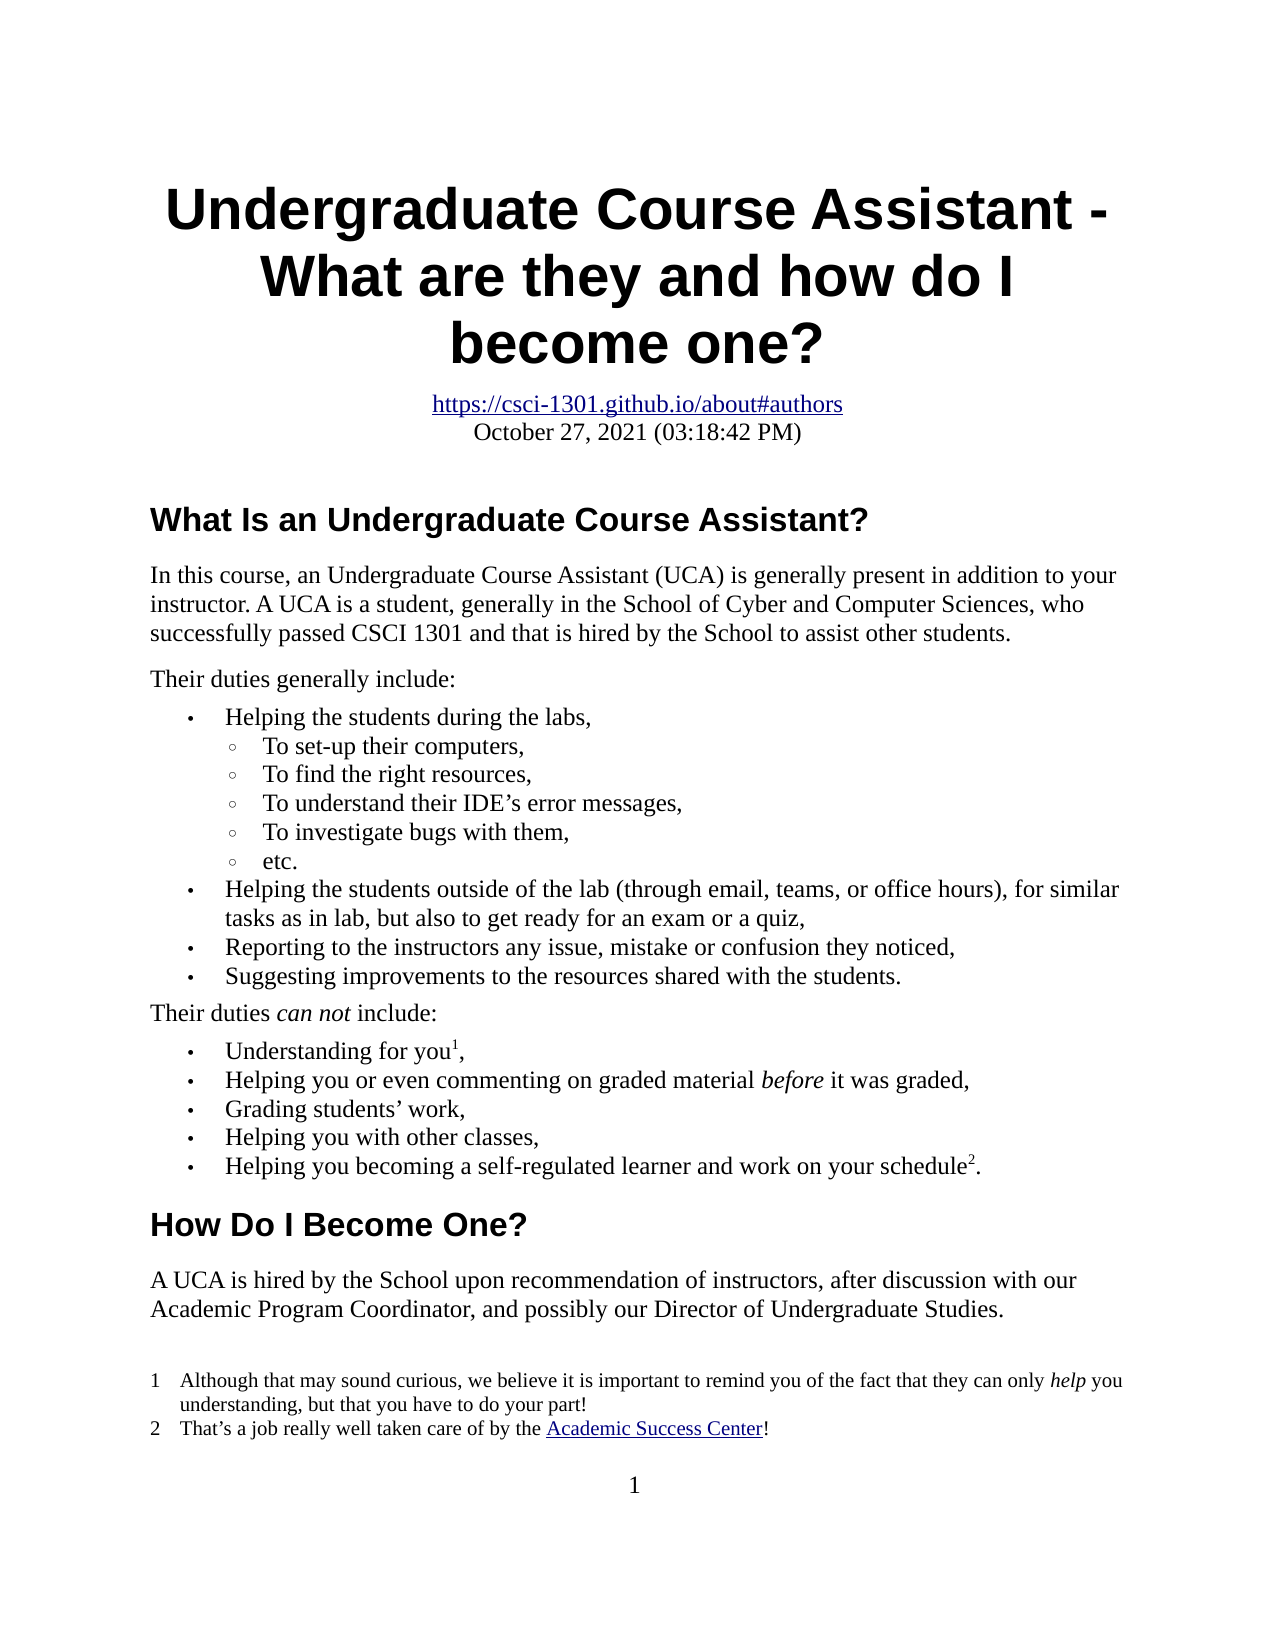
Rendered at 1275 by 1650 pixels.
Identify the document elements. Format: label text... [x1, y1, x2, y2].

subtitle What Is an Undergraduate Course Assistant? [150, 500, 1125, 539]
list Reporting to the instructors any issue, mistake or confusion they noticed, [187, 932, 1125, 961]
text In this course, an Undergraduate Course Assistant (UCA) is generally present in addition to your instructor. A UCA is a student, generally in the School of Cyber and Computer Sciences, who successfully passed CSCI 1301 and that is hired by the School to assist other students. [150, 560, 1125, 646]
text A UCA is hired by the School upon recommendation of instructors, after discussion with our Academic Program Coordinator, and possibly our Director of Undergraduate Studies. [150, 1265, 1125, 1322]
text October 27, 2021 (03:18:42 PM) [150, 417, 1125, 446]
list To understand their IDE’s error messages, [225, 788, 1125, 817]
text Their duties can not include: [150, 998, 1125, 1027]
list To investigate bugs with them, [225, 817, 1125, 846]
list Helping the students outside of the lab (through email, teams, or office hours), for similar tasks as in lab, but also to get ready for an exam or a quiz, [187, 874, 1125, 932]
title Undergraduate Course Assistant - What are they and how do I become one? [150, 175, 1125, 376]
list To find the right resources, [225, 759, 1125, 788]
text https://csci-1301.github.io/about#authors [150, 389, 1125, 417]
list Helping the students during the labs, [187, 702, 1125, 731]
list That’s a job really well taken care of by the Academic Success Center! [150, 1416, 1125, 1440]
list Suggesting improvements to the resources shared with the students. [187, 961, 1125, 989]
text Their duties generally include: [150, 664, 1125, 693]
list Understanding for you, [187, 1036, 1125, 1065]
list Although that may sound curious, we believe it is important to remind you of the fact that they can only help you understanding, but that you have to do your part! [150, 1368, 1125, 1416]
list Helping you with other classes, [187, 1122, 1125, 1151]
list To set-up their computers, [225, 731, 1125, 759]
list Helping you or even commenting on graded material before it was graded, [187, 1065, 1125, 1094]
list Helping you becoming a self-regulated learner and work on your schedule. [187, 1151, 1125, 1180]
subtitle How Do I Become One? [150, 1205, 1125, 1243]
list etc. [225, 846, 1125, 874]
list Grading students’ work, [187, 1094, 1125, 1122]
